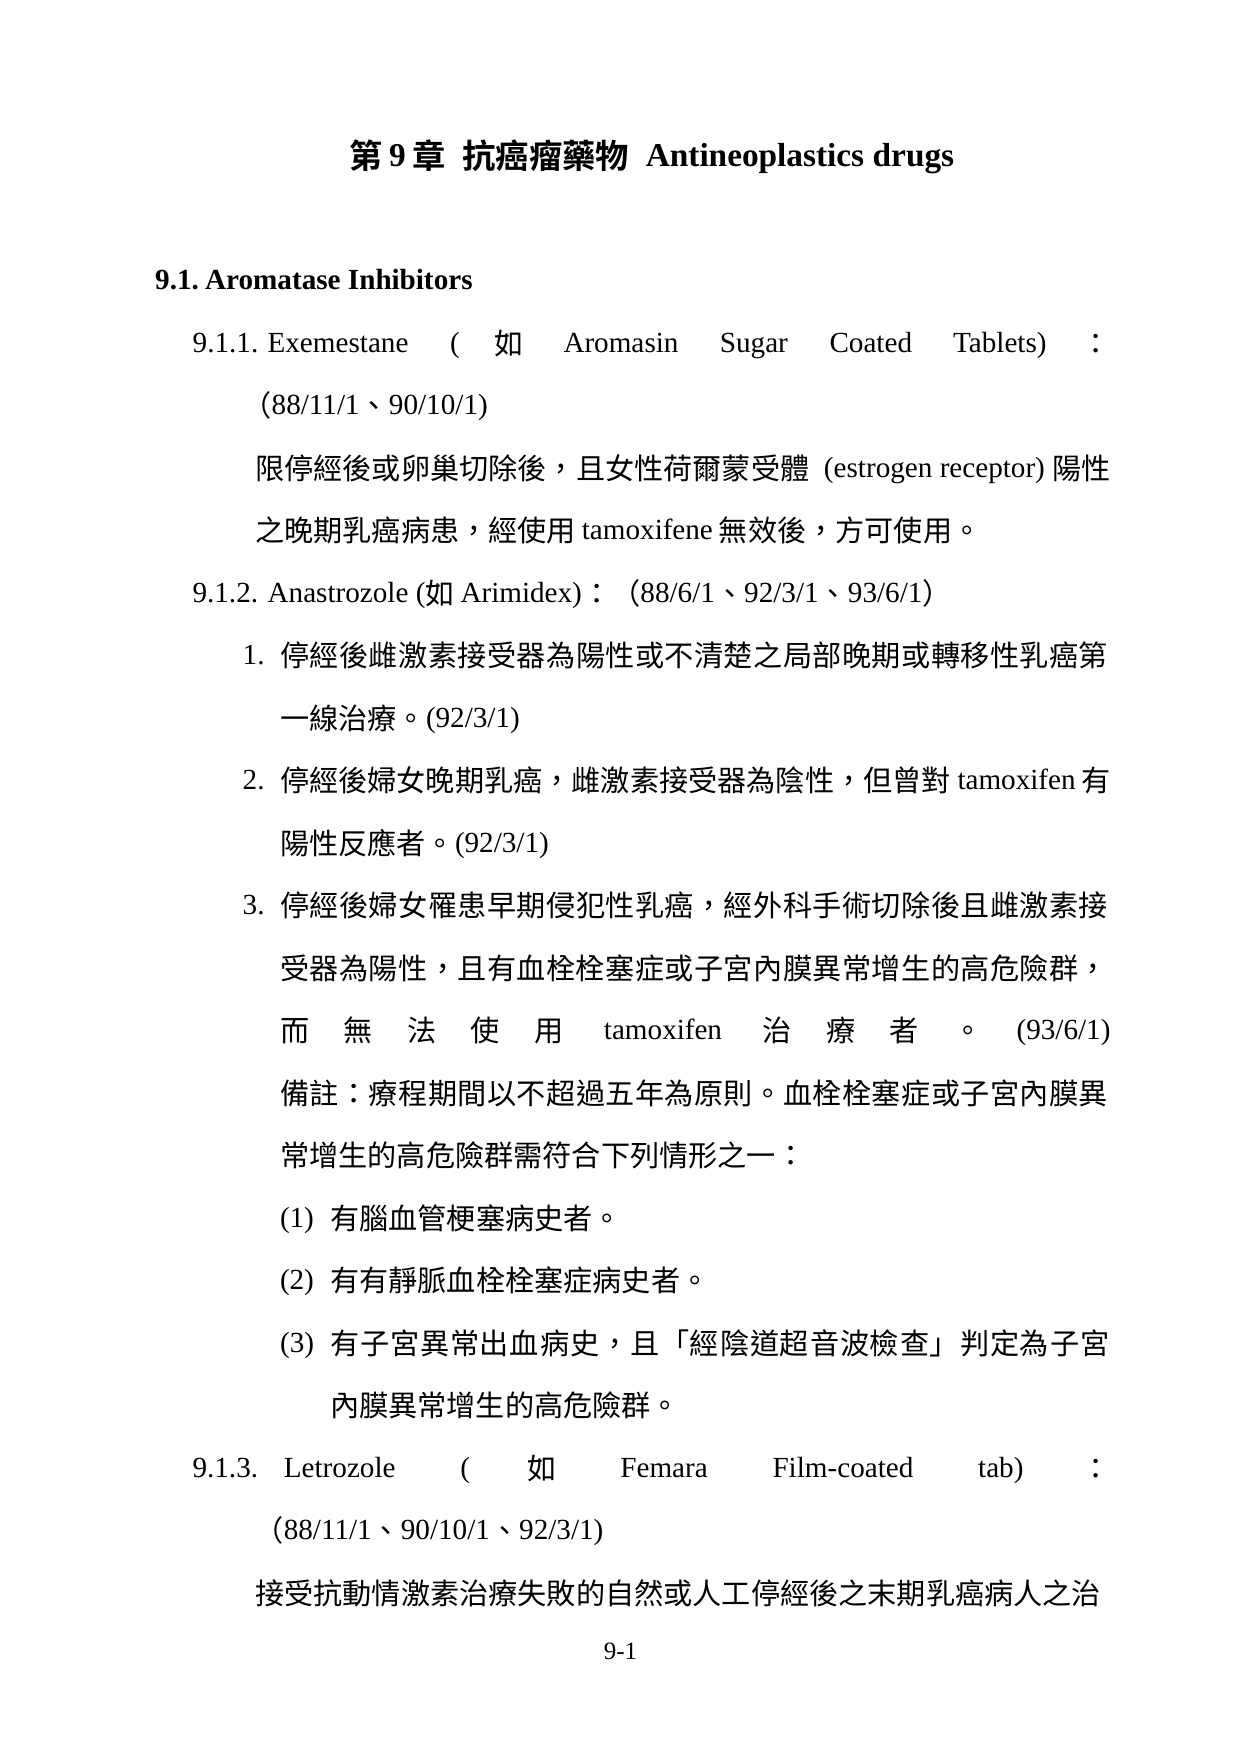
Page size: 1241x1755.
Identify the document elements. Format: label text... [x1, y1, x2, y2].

text (3) 有子宮異常出血病史，且「經陰道超音波檢查」判定為子宮內膜異常增生的高危險群。 [280, 1300, 1110, 1425]
text 2. 停經後婦女晚期乳癌，雌激素接受器為陰性，但曾對tamoxifen有陽性反應者。(92/3/1) [242, 737, 1110, 862]
text 接受抗動情激素治療失敗的自然或人工停經後之末期乳癌病人之治 [255, 1550, 1110, 1612]
text (1) 有腦血管梗塞病史者。 [261, 1175, 1110, 1237]
text 9.1.1. Exemestane (如Aromasin Sugar Coated Tablets)：（88/11/1、90/10/1) [192, 300, 1110, 425]
text 9.1.3. Letrozole (如Femara Film-coated tab)：（88/11/1、90/10/1、92/3/1) [192, 1425, 1110, 1550]
text 限停經後或卵巢切除後，且女性荷爾蒙受體 (estrogen receptor) 陽性之晚期乳癌病患，經使用tamoxifene無效後，方可使用。 [255, 425, 1110, 550]
text 1. 停經後雌激素接受器為陽性或不清楚之局部晚期或轉移性乳癌第一線治療。(92/3/1) [242, 612, 1110, 737]
subtitle 第9章 抗癌瘤藥物 Antineoplastics drugs [192, 112, 1110, 175]
subtitle 9.1. Aromatase Inhibitors [146, 237, 1110, 300]
text (2) 有有靜脈血栓栓塞症病史者。 [261, 1237, 1110, 1300]
text 3. 停經後婦女罹患早期侵犯性乳癌，經外科手術切除後且雌激素接受器為陽性，且有血栓栓塞症或子宮內膜異常增生的高危險群，而無法使用tamoxifen治療者。(93/6/1) 備註：療程期間以不超過五年為原則。血栓栓塞症或子宮內膜異常增生的高危險群需符合下列情形之一： [242, 862, 1110, 1175]
text 9.1.2. Anastrozole (如Arimidex)：（88/6/1、92/3/1、93/6/1） [130, 550, 1110, 612]
